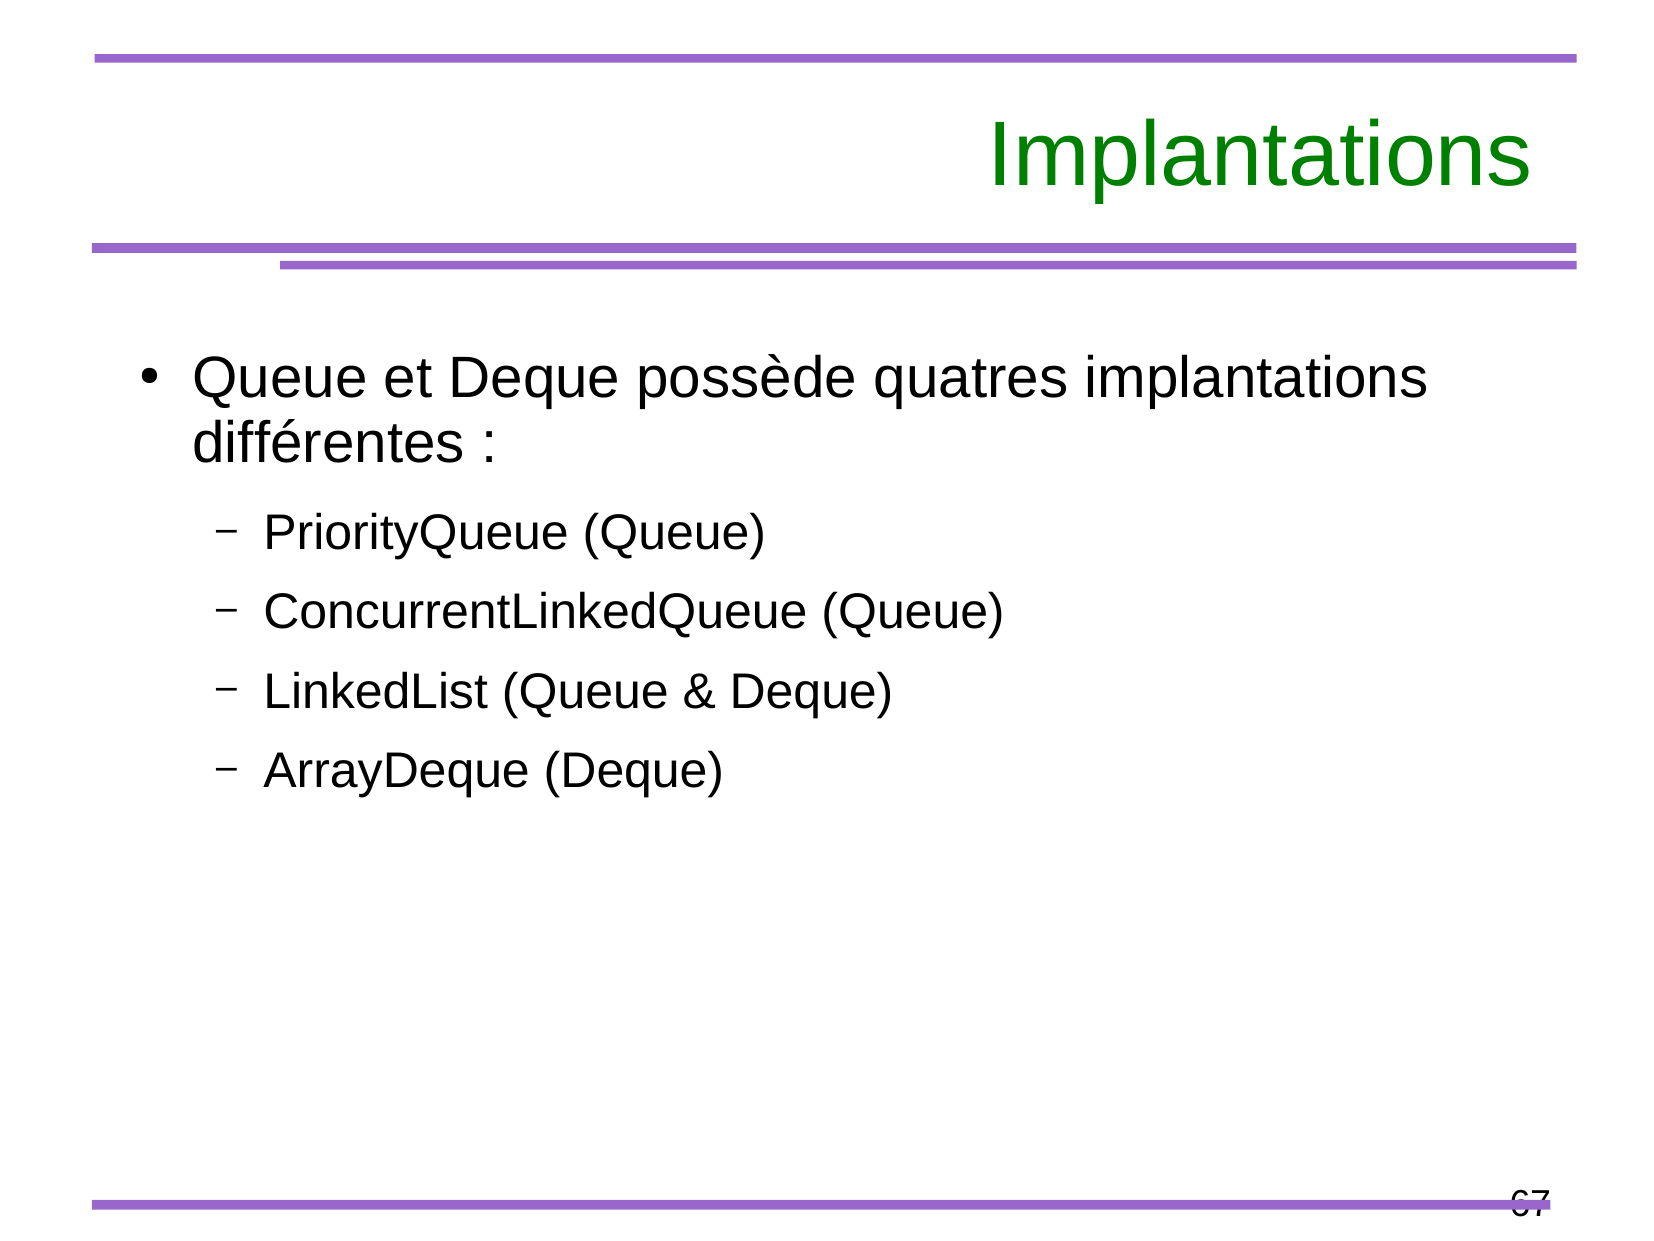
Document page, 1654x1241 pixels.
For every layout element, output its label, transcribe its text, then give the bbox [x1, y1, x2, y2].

list Queue et Deque possède quatres implantations différentes : PriorityQueue (Queue) ConcurrentLinkedQueue (Queue) LinkedList (Queue & Deque) ArrayDeque (Deque) [121, 344, 1534, 1127]
title Implantations [121, 49, 1534, 257]
